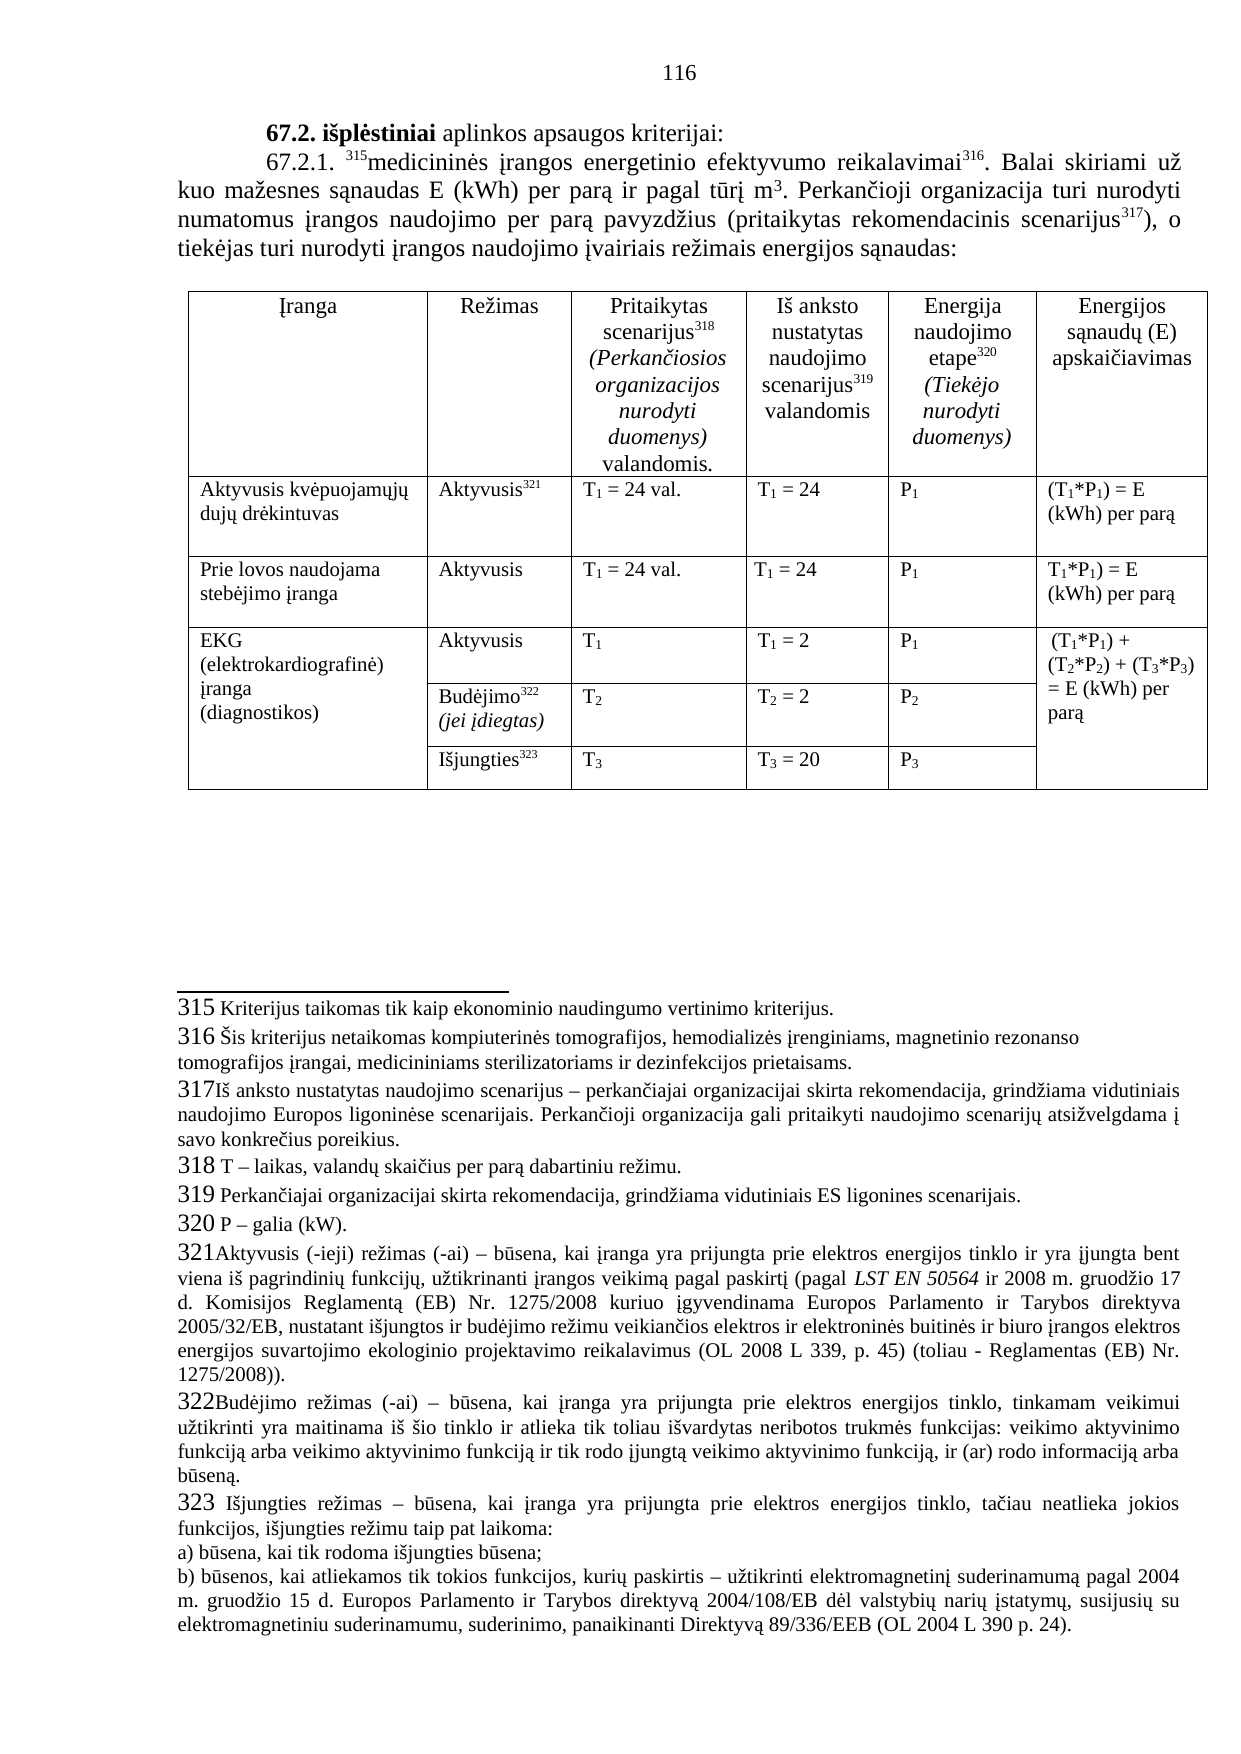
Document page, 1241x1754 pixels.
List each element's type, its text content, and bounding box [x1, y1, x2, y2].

table_cell Aktyvusis kvėpuojamųjų dujų drėkintuvas [189, 477, 427, 556]
table_cell Aktyvusis [428, 477, 571, 556]
table_cell EKG (elektrokardiografinė) įranga (diagnostikos) [189, 628, 427, 789]
table_cell (T1*P1) + (T2*P2) + (T3*P3) = E (kWh) per parą [1037, 628, 1207, 789]
text 67.2. išplėstiniai aplinkos apsaugos kriterijai: [177, 118, 1181, 147]
table_cell Išjungties [428, 747, 571, 789]
table_cell T3 = 20 [747, 747, 888, 789]
table_header Pritaikytas scenarijus (Perkančiosios organizacijos nurodyti duomenys) valandomis. [572, 292, 746, 476]
table_header Įranga [189, 292, 427, 476]
table_cell P1 [889, 477, 1036, 556]
table_cell P1 [889, 628, 1036, 683]
table_cell P3 [889, 747, 1036, 789]
table_cell T1 = 24 [747, 477, 888, 556]
table_cell T1 [572, 628, 746, 683]
table_cell T1 = 24 val. [572, 477, 746, 556]
table_header Iš anksto nustatytas naudojimo scenarijus valandomis [747, 292, 888, 476]
table_cell T1 = 24 [747, 557, 888, 627]
table_cell T1 = 2 [747, 628, 888, 683]
text Šis kriterijus netaikomas kompiuterinės tomografijos, hemodializės įrenginiams, magnetinio rezonanso tomografijos įrangai, medicininiams sterilizatoriams ir dezinfekcijos prietaisams. [177, 1021, 1181, 1074]
table_cell T1 = 24 val. [572, 557, 746, 627]
table_cell Prie lovos naudojama stebėjimo įranga [189, 557, 427, 627]
table_cell P1 [889, 557, 1036, 627]
table_cell Aktyvusis [428, 557, 571, 627]
table_cell T3 [572, 747, 746, 789]
text 67.2.1. medicininės įrangos energetinio efektyvumo reikalavimai. Balai skiriami už kuo mažesnes sąnaudas E (kWh) per parą ir pagal tūrį m3. Perkančioji organizacija turi nurodyti numatomus įrangos naudojimo per parą pavyzdžius (pritaikytas rekomendacinis scenarijus), o tiekėjas turi nurodyti įrangos naudojimo įvairiais režimais energijos sąnaudas: [177, 147, 1181, 262]
table_cell P2 [889, 684, 1036, 746]
text Iš anksto nustatytas naudojimo scenarijus – perkančiajai organizacijai skirta rekomendacija, grindžiama vidutiniais naudojimo Europos ligoninėse scenarijais. Perkančioji organizacija gali pritaikyti naudojimo scenarijų atsižvelgdama į savo konkrečius poreikius. [177, 1074, 1181, 1151]
table_cell Aktyvusis [428, 628, 571, 683]
table_cell Budėjimo (jei įdiegtas) [428, 684, 571, 746]
table_cell T1*P1) = E (kWh) per parą [1037, 557, 1207, 627]
table_cell (T1*P1) = E (kWh) per parą [1037, 477, 1207, 556]
table_header Režimas [428, 292, 571, 476]
table_cell T2 [572, 684, 746, 746]
text Kriterijus taikomas tik kaip ekonominio naudingumo vertinimo kriterijus. [177, 992, 1181, 1021]
table_cell T2 = 2 [747, 684, 888, 746]
table_header Energijos sąnaudų (E) apskaičiavimas [1037, 292, 1207, 476]
table_header Energija naudojimo etape (Tiekėjo nurodyti duomenys) [889, 292, 1036, 476]
